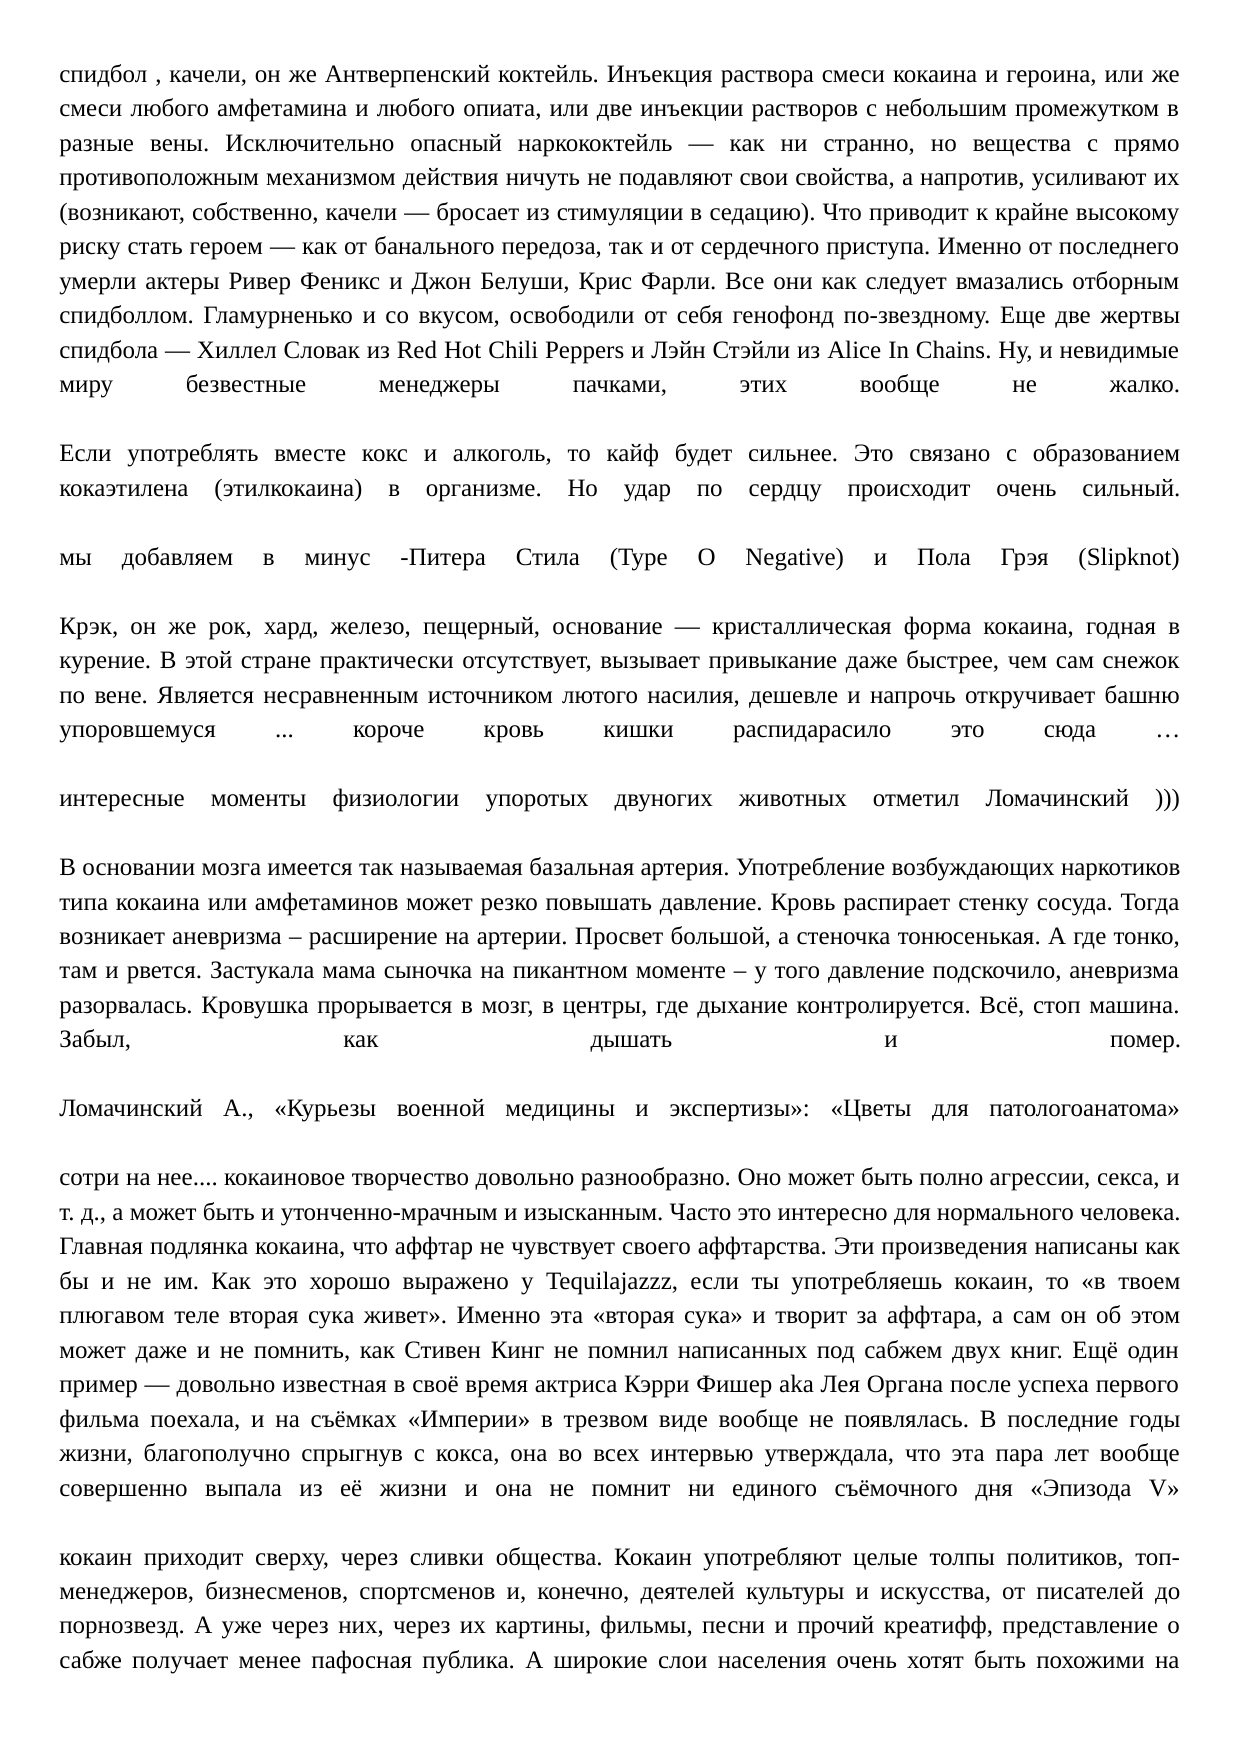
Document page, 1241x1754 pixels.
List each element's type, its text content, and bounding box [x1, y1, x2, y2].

text спидбол , качели, он же Антверпенский коктейль. Инъекция раствора смеси кокаина и героина, или же смеси любого амфетамина и любого опиата, или две инъекции растворов с небольшим промежутком в разные вены. Исключительно опасный наркококтейль — как ни странно, но вещества с прямо противоположным механизмом действия ничуть не подавляют свои свойства, а напротив, усиливают их (возникают, собственно, качели — бросает из стимуляции в седацию). Что приводит к крайне высокому риску стать героем — как от банального передоза, так и от сердечного приступа. Именно от последнего умерли актеры Ривер Феникс и Джон Белуши, Крис Фарли. Все они как следует вмазались отборным спидболлом. Гламурненько и со вкусом, освободили от себя генофонд по-звездному. Еще две жертвы спидбола — Хиллел Словак из Red Hot Chili Peppers и Лэйн Стэйли из Alice In Chains. Ну, и невидимые миру безвестные менеджеры пачками, этих вообще не жалко. Если употреблять вместе кокс и алкоголь, то кайф будет сильнее. Это связано с образованием кокаэтилена (этилкокаина) в организме. Но удар по сердцу происходит очень сильный. мы добавляем в минус -Питера Стила (Type O Negative) и Пола Грэя (Slipknot) Крэк, он же рок, хард, железо, пещерный, основание — кристаллическая форма кокаина, годная в курение. В этой стране практически отсутствует, вызывает привыкание даже быстрее, чем сам снежок по вене. Является несравненным источником лютого насилия, дешевле и напрочь откручивает башню упоровшемуся ... короче кровь кишки распидарасило это сюда … интересные моменты физиологии упоротых двуногих животных отметил Ломачинский ))) В основании мозга имеется так называемая базальная артерия. Употребление возбуждающих наркотиков типа кокаина или амфетаминов может резко повышать давление. Кровь распирает стенку сосуда. Тогда возникает аневризма – расширение на артерии. Просвет большой, а стеночка тонюсенькая. А где тонко, там и рвется. Застукала мама сыночка на пикантном моменте – у того давление подскочило, аневризма разорвалась. Кровушка прорывается в мозг, в центры, где дыхание контролируется. Всё, стоп машина. Забыл, как дышать и помер. Ломачинский А., «Курьезы военной медицины и экспертизы»: «Цветы для патологоанатома» сотри на нее.... кокаиновое творчество довольно разнообразно. Оно может быть полно агрессии, секса, и т. д., а может быть и утонченно-мрачным и изысканным. Часто это интересно для нормального человека. Главная подлянка кокаина, что аффтар не чувствует своего аффтарства. Эти произведения написаны как бы и не им. Как это хорошо выражено у Tequilajazzz, если ты употребляешь кокаин, то «в твоем плюгавом теле вторая сука живет». Именно эта «вторая сука» и творит за аффтара, а сам он об этом может даже и не помнить, как Стивен Кинг не помнил написанных под сабжем двух книг. Ещё один пример — довольно известная в своё время актриса Кэрри Фишер aka Лея Органа после успеха первого фильма поехала, и на съёмках «Империи» в трезвом виде вообще не появлялась. В последние годы жизни, благополучно спрыгнув с кокса, она во всех интервью утверждала, что эта пара лет вообще совершенно выпала из её жизни и она не помнит ни единого съёмочного дня «Эпизода V» кокаин приходит сверху, через сливки общества. Кокаин употребляют целые толпы политиков, топ-менеджеров, бизнесменов, спортсменов и, конечно, деятелей культуры и искусства, от писателей до порнозвезд. А уже через них, через их картины, фильмы, песни и прочий креатифф, представление о сабже получает менее пафосная публика. А широкие слои населения очень хотят быть похожими на [59, 59, 1181, 1674]
